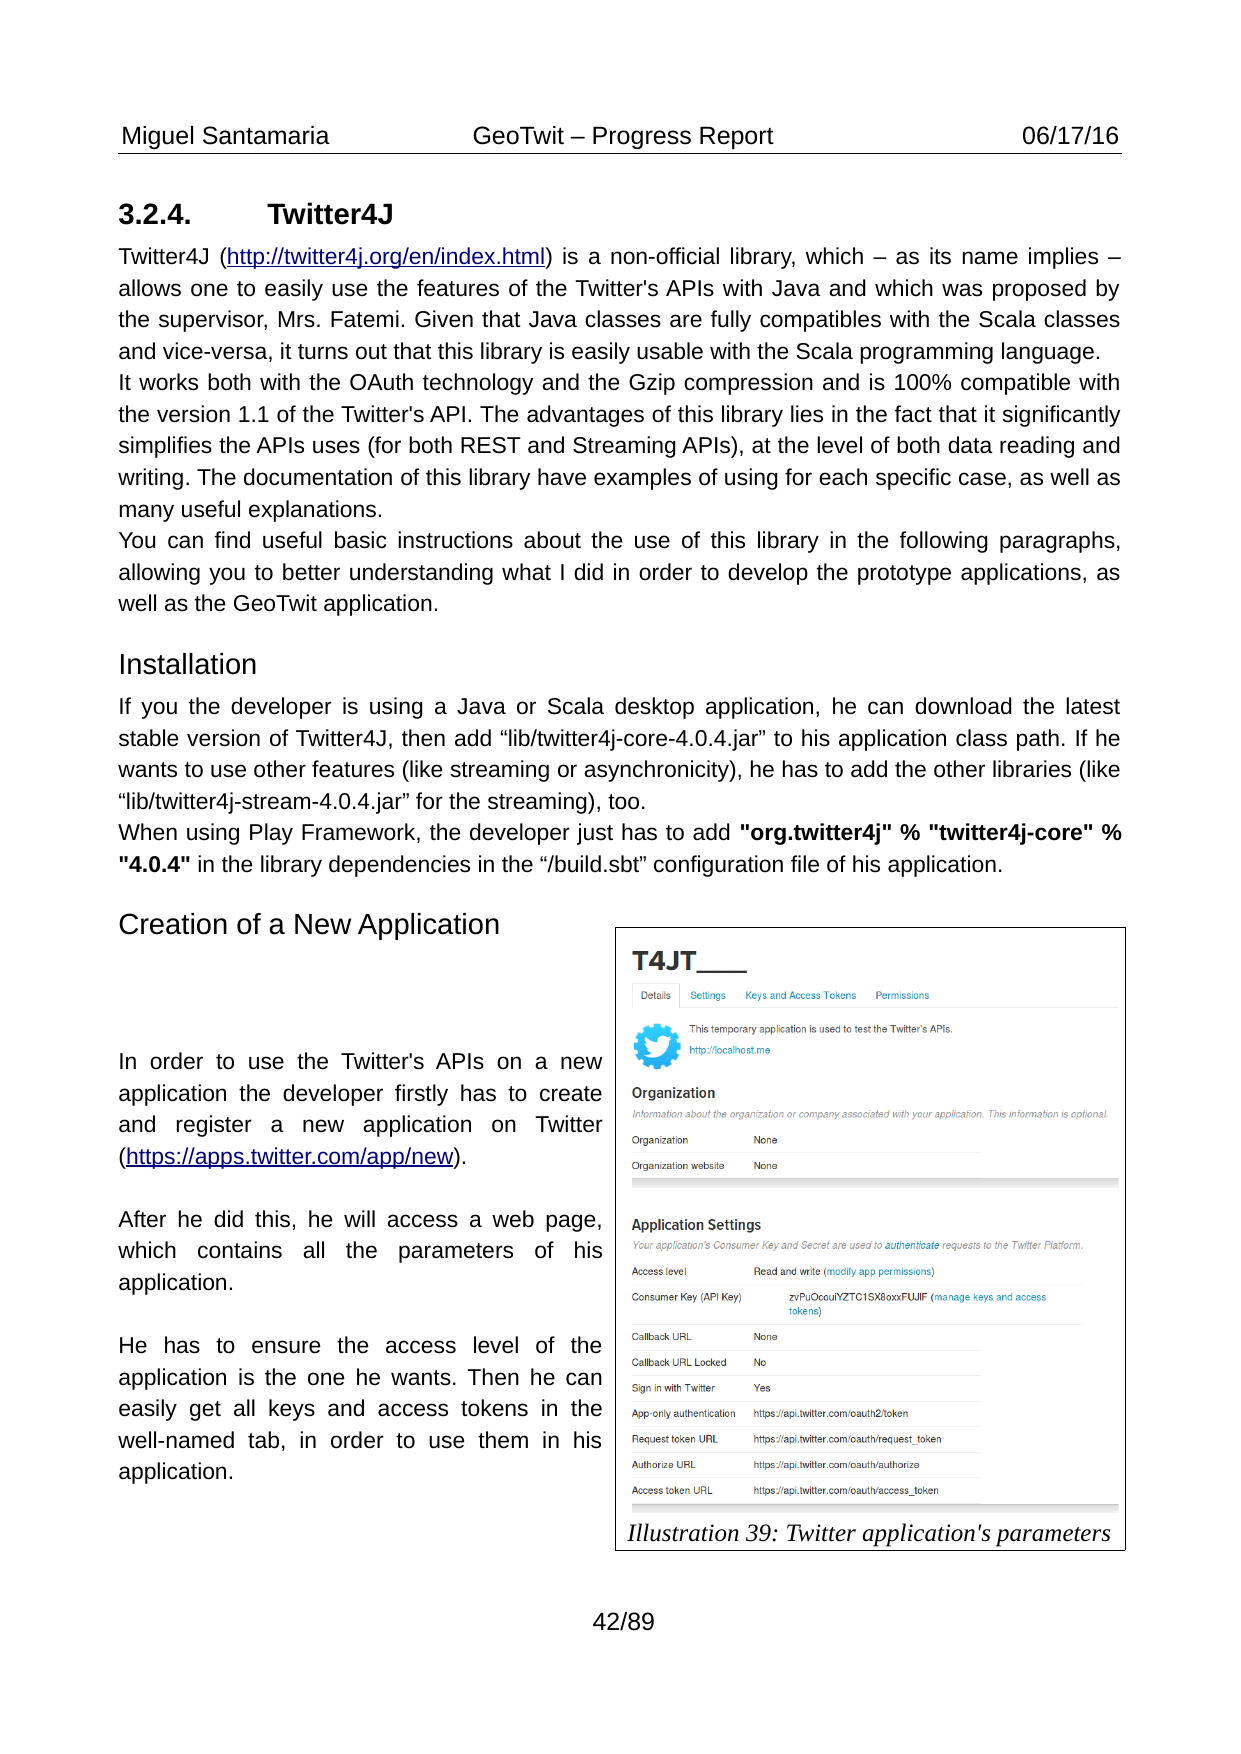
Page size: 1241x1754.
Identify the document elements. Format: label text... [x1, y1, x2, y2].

text It works both with the OAuth technology and the Gzip compression and is 100% compatible with the version 1.1 of the Twitter's API. The advantages of this library lies in the fact that it significantly simplifies the APIs uses (for both REST and Streaming APIs), at the level of both data reading and writing. The documentation of this library have examples of using for each specific case, as well as many useful explanations. [118, 369, 1122, 522]
text Illustration 39: Twitter application's parameters [618, 943, 1122, 1547]
subtitle Installation [118, 647, 1122, 680]
subtitle [616, 928, 1125, 1550]
text After he did this, he will access a web page, which contains all the parameters of his application. [118, 1206, 615, 1295]
text In order to use the Twitter's APIs on a new application the developer firstly has to create and register a new application on Twitter (https://apps.twitter.com/app/new). [118, 953, 615, 1169]
text You can find useful basic instructions about the use of this library in the following paragraphs, allowing you to better understanding what I did in order to develop the prototype applications, as well as the GeoTwit application. [118, 527, 1122, 617]
text He has to ensure the access level of the application is the one he wants. Then he can easily get all keys and access tokens in the well-named tab, in order to use them in his application. [118, 1332, 615, 1485]
subtitle Creation of a New Application [118, 907, 1122, 941]
subtitle Twitter4J [118, 197, 1122, 231]
text When using Play Framework, the developer just has to add "org.twitter4j" % "twitter4j-core" % "4.0.4" in the library dependencies in the “/build.sbt” configuration file of his application. [118, 819, 1122, 877]
text Twitter4J (http://twitter4j.org/en/index.html) is a non-official library, which – as its name implies – allows one to easily use the features of the Twitter's APIs with Java and which was proposed by the supervisor, Mrs. Fatemi. Given that Java classes are fully compatibles with the Scala classes and vice-versa, it turns out that this library is easily usable with the Scala programming language. [118, 243, 1122, 364]
picture [621, 942, 1119, 1519]
text If you the developer is using a Java or Scala desktop application, he can download the latest stable version of Twitter4J, then add “lib/twitter4j-core-4.0.4.jar” to his application class path. If he wants to use other features (like streaming or asynchronicity), he has to add the other libraries (like “lib/twitter4j-stream-4.0.4.jar” for the streaming), too. [118, 693, 1122, 814]
